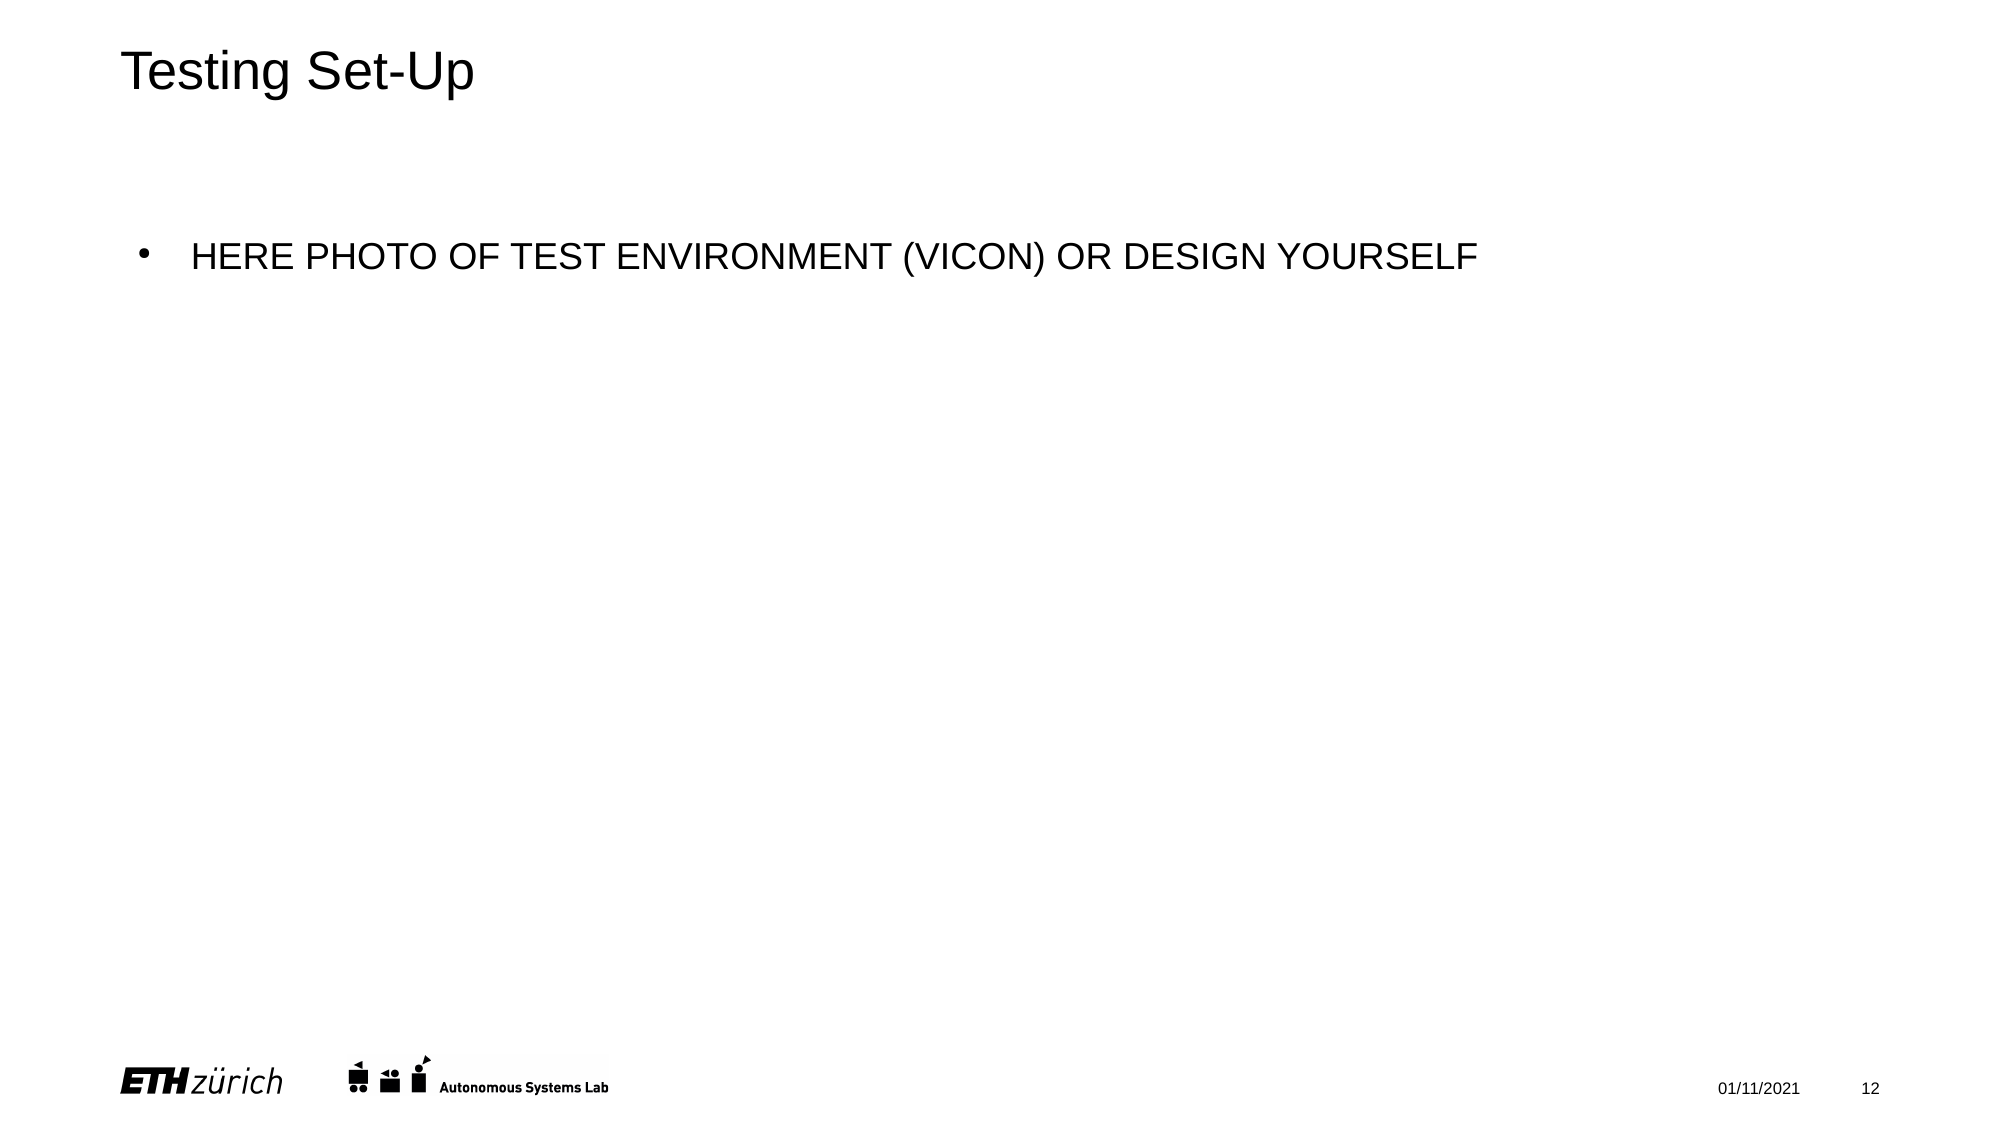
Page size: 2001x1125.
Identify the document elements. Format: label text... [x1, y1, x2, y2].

picture [120, 1067, 282, 1094]
slide_number 01/11/2021 [1718, 1069, 1819, 1106]
slide_number [1827, 1069, 1880, 1106]
list HERE PHOTO OF TEST ENVIRONMENT (VICON) OR DESIGN YOURSELF [120, 231, 1880, 1000]
title Testing Set-Up [120, 42, 1880, 191]
